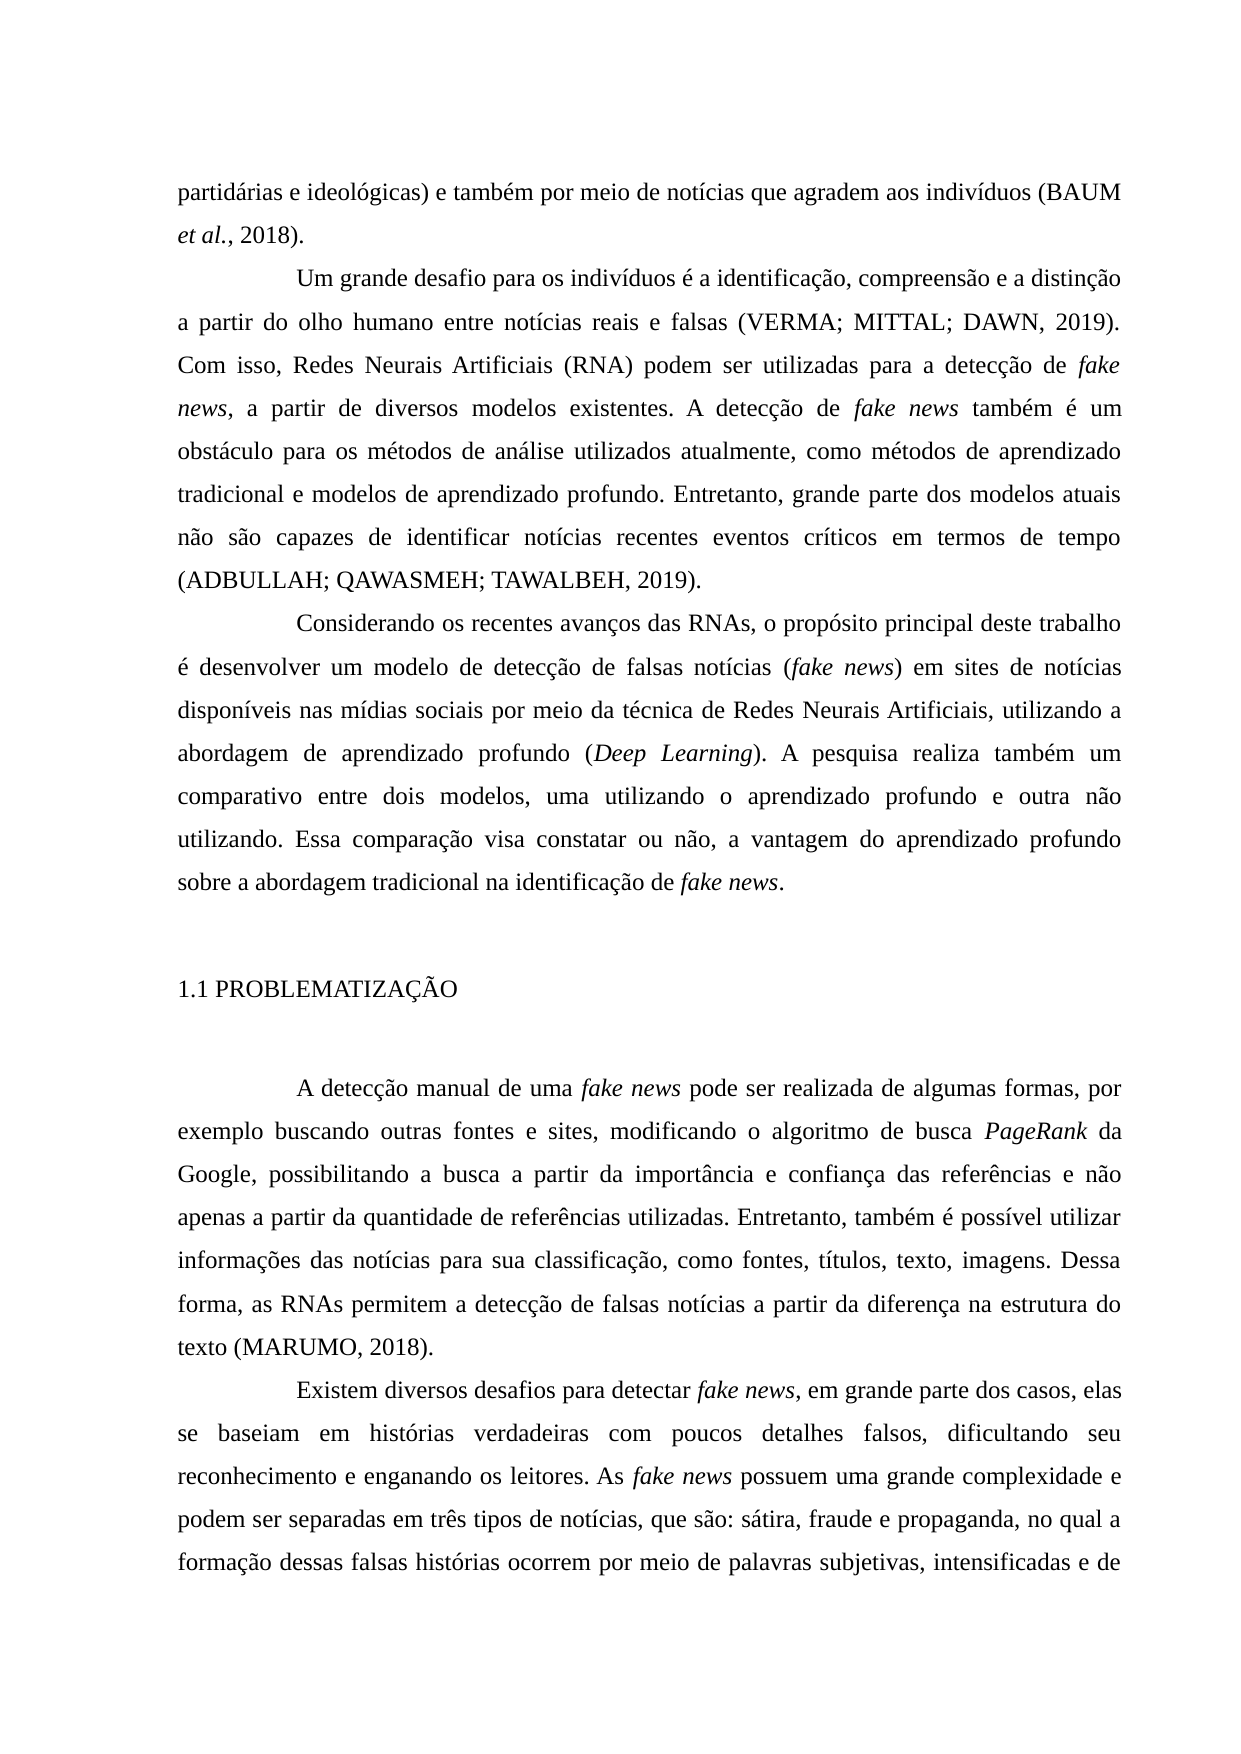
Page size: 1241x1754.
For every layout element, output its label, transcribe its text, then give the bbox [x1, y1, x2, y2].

text partidárias e ideológicas) e também por meio de notícias que agradem aos indivíduos (BAUM et al., 2018). [177, 177, 1122, 249]
text Um grande desafio para os indivíduos é a identificação, compreensão e a distinção a partir do olho humano entre notícias reais e falsas (VERMA; MITTAL; DAWN, 2019). Com isso, Redes Neurais Artificiais (RNA) podem ser utilizadas para a detecção de fake news, a partir de diversos modelos existentes. A detecção de fake news também é um obstáculo para os métodos de análise utilizados atualmente, como métodos de aprendizado tradicional e modelos de aprendizado profundo. Entretanto, grande parte dos modelos atuais não são capazes de identificar notícias recentes eventos críticos em termos de tempo (ADBULLAH; QAWASMEH; TAWALBEH, 2019). [177, 263, 1122, 594]
text Considerando os recentes avanços das RNAs, o propósito principal deste trabalho é desenvolver um modelo de detecção de falsas notícias (fake news) em sites de notícias disponíveis nas mídias sociais por meio da técnica de Redes Neurais Artificiais, utilizando a abordagem de aprendizado profundo (Deep Learning). A pesquisa realiza também um comparativo entre dois modelos, uma utilizando o aprendizado profundo e outra não utilizando. Essa comparação visa constatar ou não, a vantagem do aprendizado profundo sobre a abordagem tradicional na identificação de fake news. [177, 608, 1122, 896]
subtitle 1.1 PROBLEMATIZAÇÃO [177, 974, 1122, 1003]
text Existem diversos desafios para detectar fake news, em grande parte dos casos, elas se baseiam em histórias verdadeiras com poucos detalhes falsos, dificultando seu reconhecimento e enganando os leitores. As fake news possuem uma grande complexidade e podem ser separadas em três tipos de notícias, que são: sátira, fraude e propaganda, no qual a formação dessas falsas histórias ocorrem por meio de palavras subjetivas, intensificadas e de [177, 1375, 1122, 1576]
text A detecção manual de uma fake news pode ser realizada de algumas formas, por exemplo buscando outras fontes e sites, modificando o algoritmo de busca PageRank da Google, possibilitando a busca a partir da importância e confiança das referências e não apenas a partir da quantidade de referências utilizadas. Entretanto, também é possível utilizar informações das notícias para sua classificação, como fontes, títulos, texto, imagens. Dessa forma, as RNAs permitem a detecção de falsas notícias a partir da diferença na estrutura do texto (MARUMO, 2018). [177, 1073, 1122, 1361]
